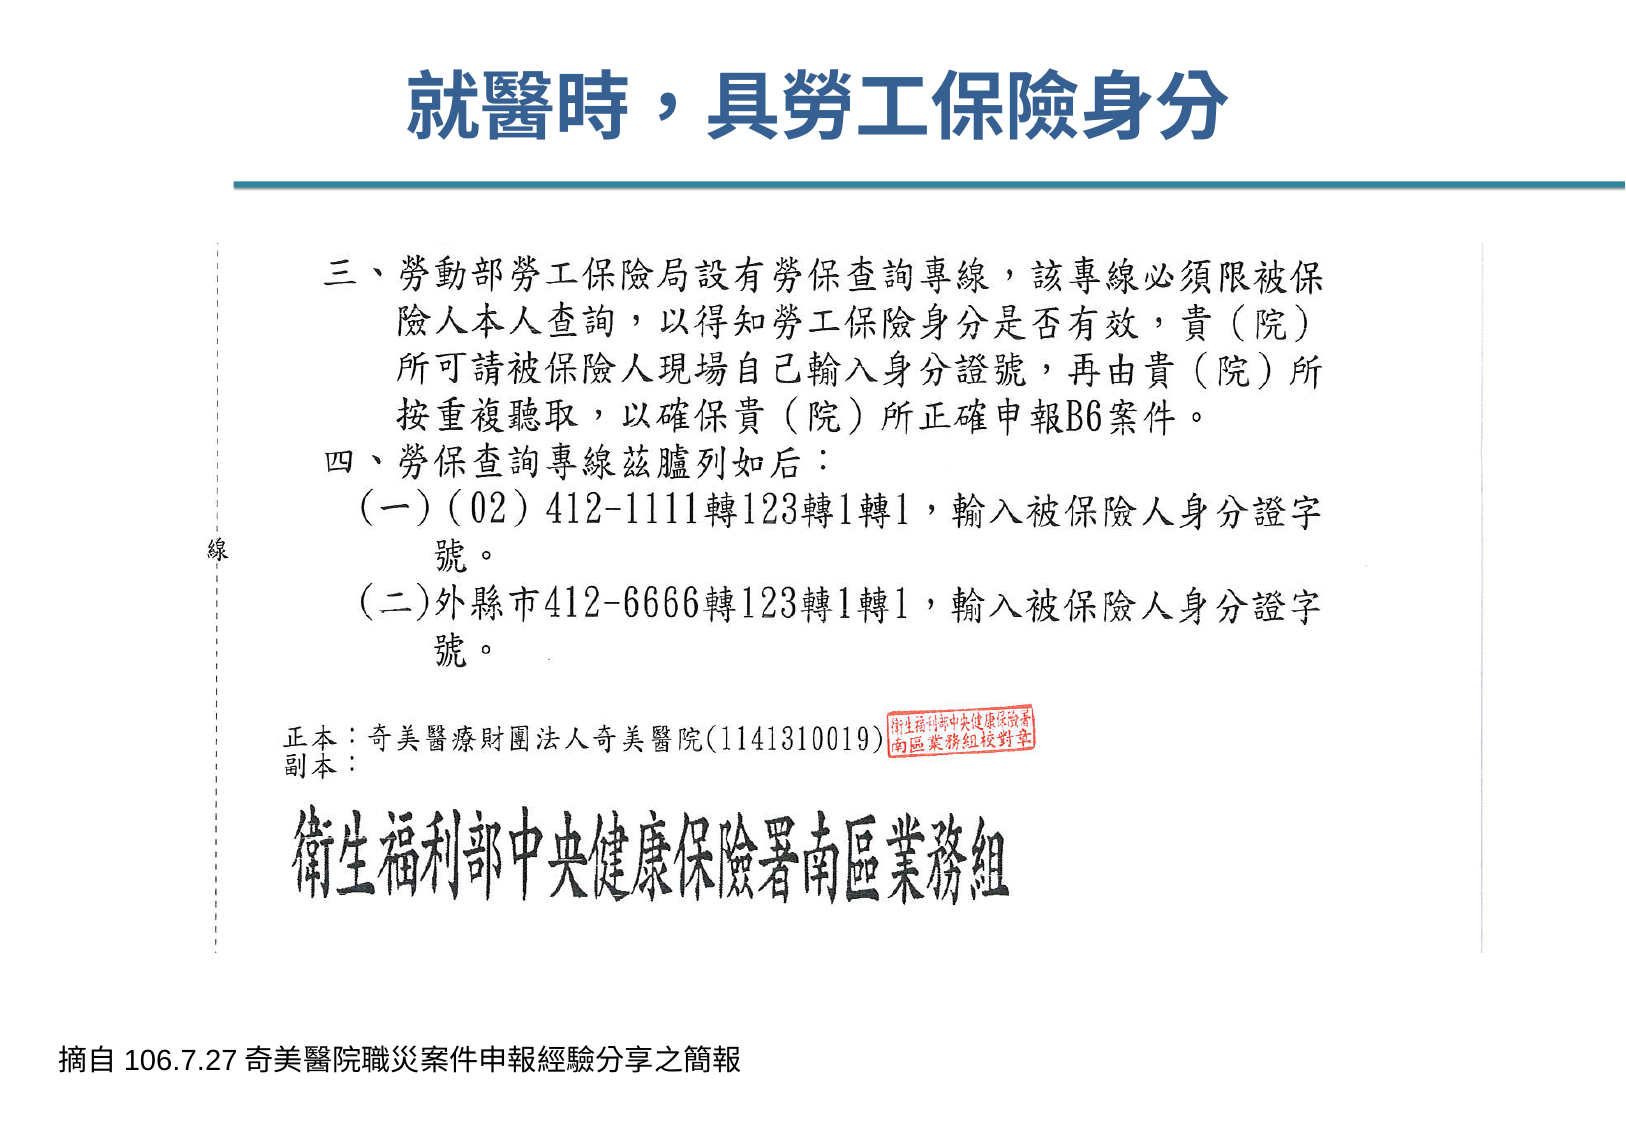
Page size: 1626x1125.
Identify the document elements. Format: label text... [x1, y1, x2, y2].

picture [139, 243, 1498, 953]
title 就醫時，具勞工保險身分 [80, 27, 1557, 179]
text_box 摘自106.7.27奇美醫院職災案件申報經驗分享之簡報 [43, 1033, 757, 1084]
